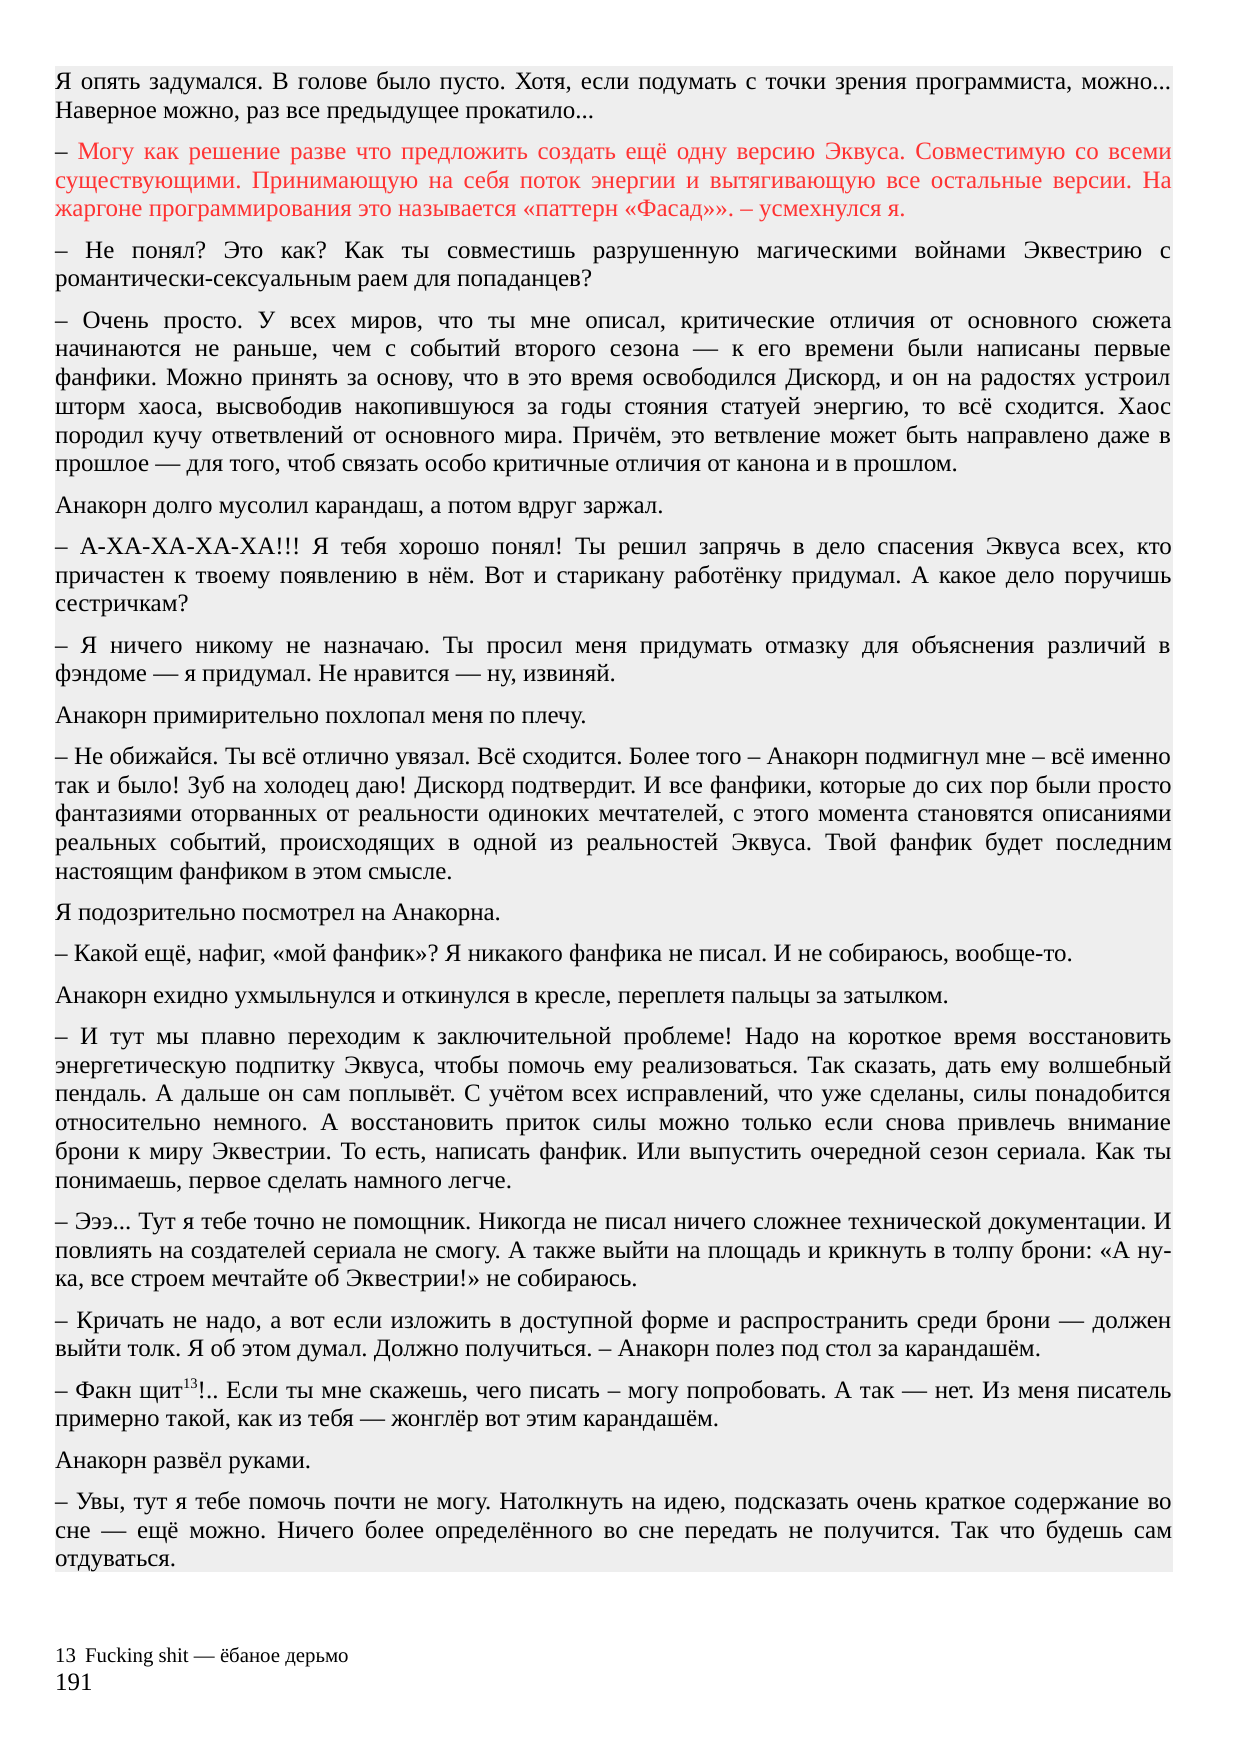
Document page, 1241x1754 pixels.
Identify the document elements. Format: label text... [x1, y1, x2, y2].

text – Очень просто. У всех миров, что ты мне описал, критические отличия от основного сюжета начинаются не раньше, чем с событий второго сезона — к его времени были написаны первые фанфики. Можно принять за основу, что в это время освободился Дискорд, и он на радостях устроил шторм хаоса, высвободив накопившуюся за годы стояния статуей энергию, то всё сходится. Хаос породил кучу ответвлений от основного мира. Причём, это ветвление может быть направлено даже в прошлое — для того, чтоб связать особо критичные отличия от канона и в прошлом. [55, 305, 1173, 477]
text – Кричать не надо, а вот если изложить в доступной форме и распространить среди брони — должен выйти толк. Я об этом думал. Должно получиться. – Анакорн полез под стол за карандашём. [55, 1305, 1173, 1362]
text Я опять задумался. В голове было пусто. Хотя, если подумать с точки зрения программиста, можно... Наверное можно, раз все предыдущее прокатило... [55, 66, 1173, 123]
text Fucking shit — ёбаное дерьмо [55, 1642, 1173, 1667]
text – Увы, тут я тебе помочь почти не могу. Натолкнуть на идею, подсказать очень краткое содержание во сне — ещё можно. Ничего более определённого во сне передать не получится. Так что будешь сам отдуваться. [55, 1486, 1173, 1572]
text Анакорн примирительно похлопал меня по плечу. [55, 700, 1173, 728]
text – Факн щит!.. Если ты мне скажешь, чего писать – могу попробовать. А так — нет. Из меня писатель примерно такой, как из тебя — жонглёр вот этим карандашём. [55, 1375, 1173, 1432]
text Анакорн ехидно ухмыльнулся и откинулся в кресле, переплетя пальцы за затылком. [55, 980, 1173, 1008]
text Я подозрительно посмотрел на Анакорна. [55, 897, 1173, 926]
text Анакорн развёл руками. [55, 1445, 1173, 1473]
text – Не понял? Это как? Как ты совместишь разрушенную магическими войнами Эквестрию с романтически-сексуальным раем для попаданцев? [55, 235, 1173, 292]
text – А-ХА-ХА-ХА-ХА!!! Я тебя хорошо понял! Ты решил запрячь в дело спасения Эквуса всех, кто причастен к твоему появлению в нём. Вот и старикану работёнку придумал. А какое дело поручишь сестричкам? [55, 531, 1173, 617]
text – И тут мы плавно переходим к заключительной проблеме! Надо на короткое время восстановить энергетическую подпитку Эквуса, чтобы помочь ему реализоваться. Так сказать, дать ему волшебный пендаль. А дальше он сам поплывёт. С учётом всех исправлений, что уже сделаны, силы понадобится относительно немного. А восстановить приток силы можно только если снова привлечь внимание брони к миру Эквестрии. То есть, написать фанфик. Или выпустить очередной сезон сериала. Как ты понимаешь, первое сделать намного легче. [55, 1021, 1173, 1193]
text Анакорн долго мусолил карандаш, а потом вдруг заржал. [55, 490, 1173, 518]
text – Какой ещё, нафиг, «мой фанфик»? Я никакого фанфика не писал. И не собираюсь, вообще-то. [55, 938, 1173, 967]
text – Не обижайся. Ты всё отлично увязал. Всё сходится. Более того – Анакорн подмигнул мне – всё именно так и было! Зуб на холодец даю! Дискорд подтвердит. И все фанфики, которые до сих пор были просто фантазиями оторванных от реальности одиноких мечтателей, с этого момента становятся описаниями реальных событий, происходящих в одной из реальностей Эквуса. Твой фанфик будет последним настоящим фанфиком в этом смысле. [55, 741, 1173, 885]
text – Эээ... Тут я тебе точно не помощник. Никогда не писал ничего сложнее технической документации. И повлиять на создателей сериала не смогу. А также выйти на площадь и крикнуть в толпу брони: «А ну-ка, все строем мечтайте об Эквестрии!» не собираюсь. [55, 1206, 1173, 1292]
text – Я ничего никому не назначаю. Ты просил меня придумать отмазку для объяснения различий в фэндоме — я придумал. Не нравится — ну, извиняй. [55, 630, 1173, 687]
text – Могу как решение разве что предложить создать ещё одну версию Эквуса. Совместимую со всеми существующими. Принимающую на себя поток энергии и вытягивающую все остальные версии. На жаргоне программирования это называется «паттерн «Фасад»». – усмехнулся я. [55, 136, 1173, 222]
